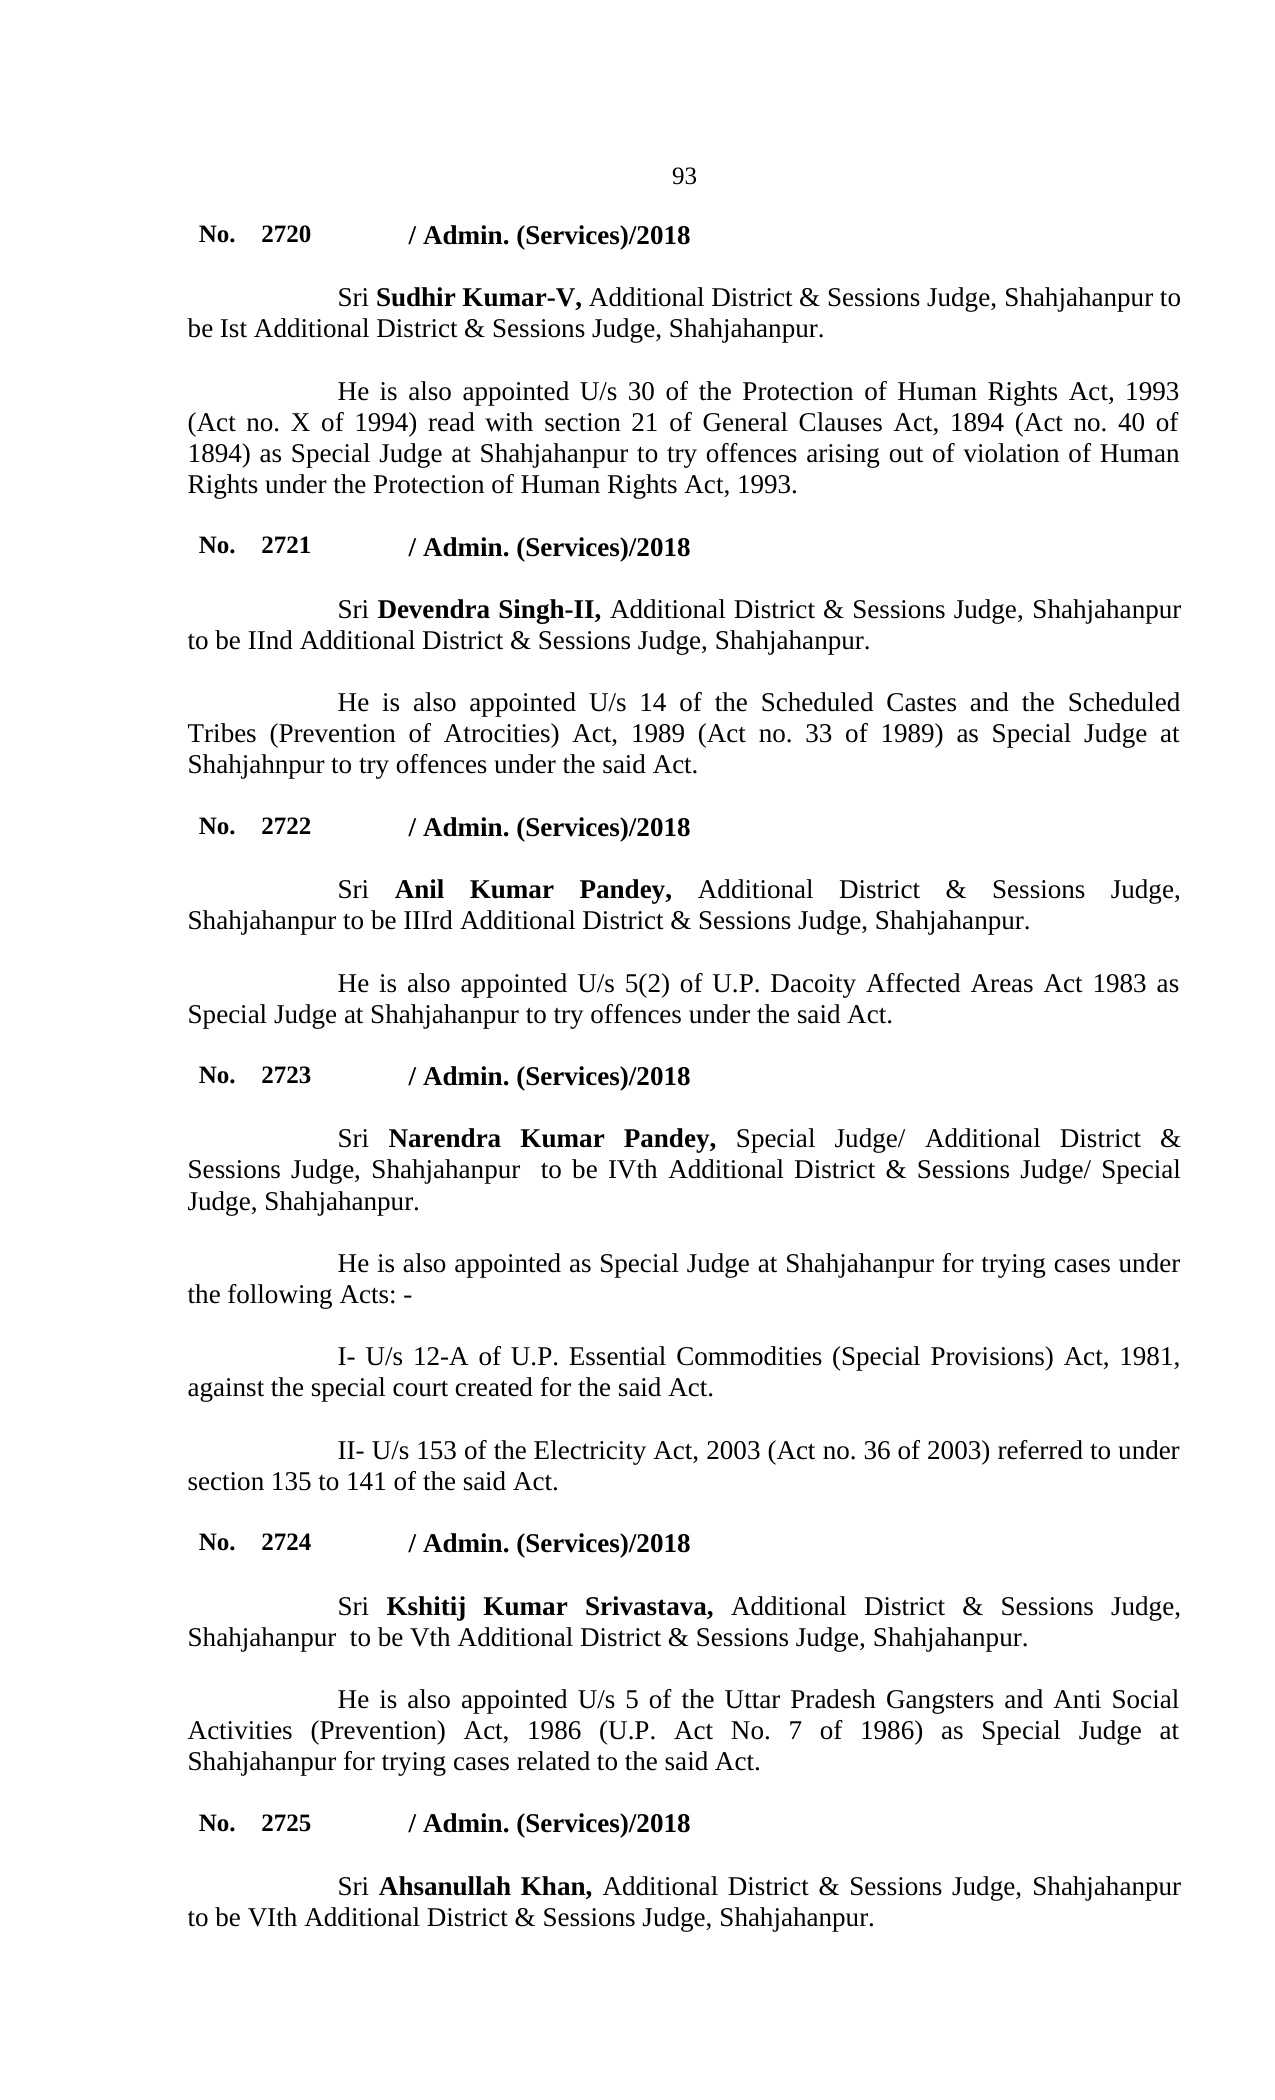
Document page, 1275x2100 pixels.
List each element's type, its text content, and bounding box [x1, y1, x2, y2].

table_header / Admin. (Services)/2018 [391, 1808, 737, 1839]
table_header [250, 1527, 391, 1558]
table_header / Admin. (Services)/2018 [391, 1527, 737, 1558]
table_header No. [188, 1808, 250, 1839]
table_header / Admin. (Services)/2018 [391, 531, 737, 562]
table_header [250, 1808, 391, 1839]
text I- U/s 12-A of U.P. Essential Commodities (Special Provisions) Act, 1981, against the special court created for the said Act. [187, 1340, 1181, 1403]
subtitle Sri Sudhir Kumar-V, Additional District & Sessions Judge, Shahjahanpur to be Ist Additional District & Sessions Judge, Shahjahanpur. [187, 281, 1181, 344]
text II- U/s 153 of the Electricity Act, 2003 (Act no. 36 of 2003) referred to under section 135 to 141 of the said Act. [187, 1434, 1181, 1496]
table_header / Admin. (Services)/2018 [391, 219, 737, 250]
table_header / Admin. (Services)/2018 [391, 811, 737, 842]
table_header [250, 531, 391, 562]
subtitle He is also appointed U/s 14 of the Scheduled Castes and the Scheduled Tribes (Prevention of Atrocities) Act, 1989 (Act no. 33 of 1989) as Special Judge at Shahjahnpur to try offences under the said Act. [187, 686, 1181, 780]
subtitle Sri Ahsanullah Khan, Additional District & Sessions Judge, Shahjahanpur to be VIth Additional District & Sessions Judge, Shahjahanpur. [187, 1870, 1181, 1932]
text He is also appointed U/s 5(2) of U.P. Dacoity Affected Areas Act 1983 as Special Judge at Shahjahanpur to try offences under the said Act. [187, 967, 1181, 1029]
table_header No. [188, 219, 250, 250]
table_header / Admin. (Services)/2018 [391, 1060, 737, 1091]
table_header [250, 1060, 391, 1091]
subtitle Sri Kshitij Kumar Srivastava, Additional District & Sessions Judge, Shahjahanpur to be Vth Additional District & Sessions Judge, Shahjahanpur. [187, 1589, 1181, 1652]
table_header [250, 811, 391, 842]
text Sri Anil Kumar Pandey, Additional District & Sessions Judge, Shahjahanpur to be IIIrd Additional District & Sessions Judge, Shahjahanpur. [187, 873, 1181, 936]
table_header No. [188, 1060, 250, 1091]
table_header No. [188, 1527, 250, 1558]
table_header No. [188, 531, 250, 562]
table_header [250, 219, 391, 250]
subtitle He is also appointed U/s 30 of the Protection of Human Rights Act, 1993 (Act no. X of 1994) read with section 21 of General Clauses Act, 1894 (Act no. 40 of 1894) as Special Judge at Shahjahanpur to try offences arising out of violation of Human Rights under the Protection of Human Rights Act, 1993. [187, 375, 1181, 499]
table_header No. [188, 811, 250, 842]
subtitle Sri Narendra Kumar Pandey, Special Judge/ Additional District & Sessions Judge, Shahjahanpur to be IVth Additional District & Sessions Judge/ Special Judge, Shahjahanpur. [187, 1122, 1181, 1216]
subtitle Sri Devendra Singh-II, Additional District & Sessions Judge, Shahjahanpur to be IInd Additional District & Sessions Judge, Shahjahanpur. [187, 593, 1181, 655]
subtitle He is also appointed U/s 5 of the Uttar Pradesh Gangsters and Anti Social Activities (Prevention) Act, 1986 (U.P. Act No. 7 of 1986) as Special Judge at Shahjahanpur for trying cases related to the said Act. [187, 1683, 1181, 1776]
subtitle He is also appointed as Special Judge at Shahjahanpur for trying cases under the following Acts: - [187, 1247, 1181, 1309]
